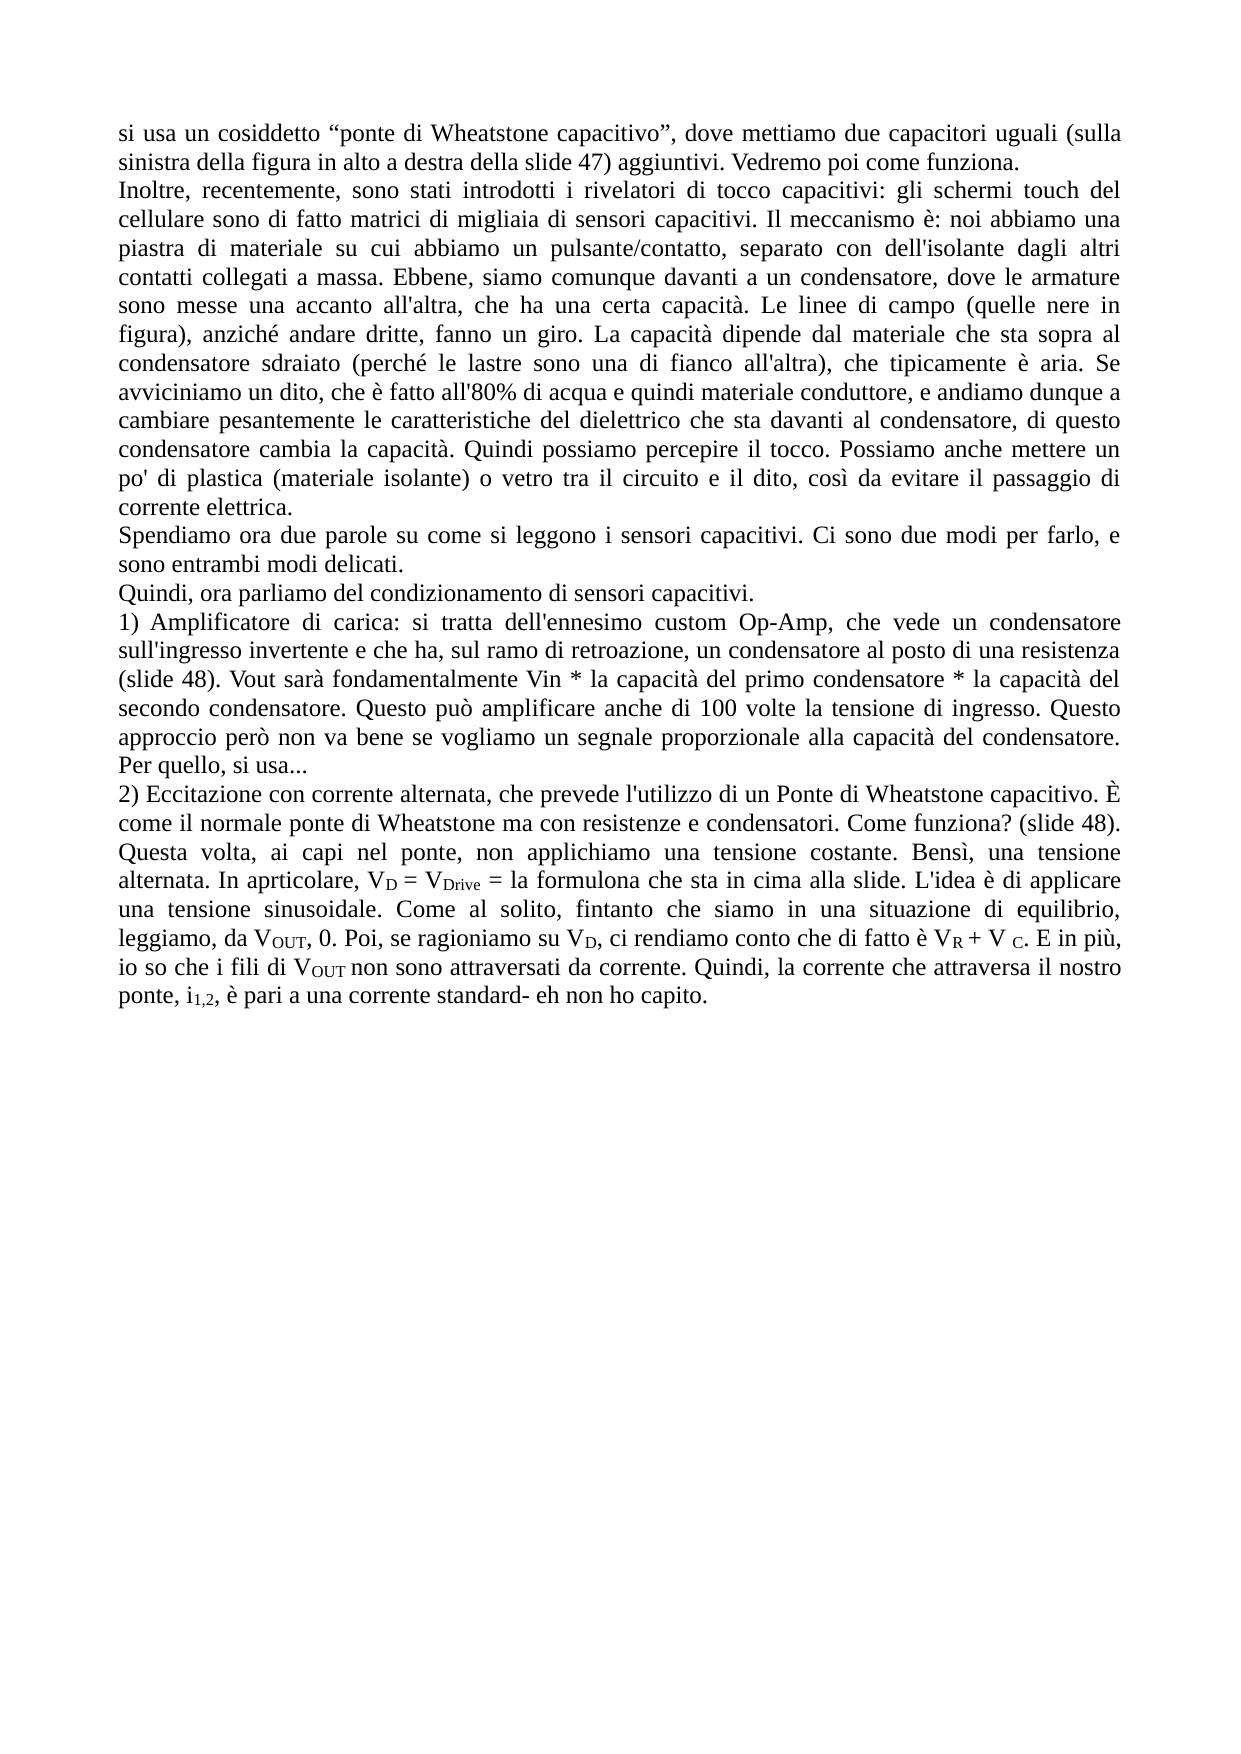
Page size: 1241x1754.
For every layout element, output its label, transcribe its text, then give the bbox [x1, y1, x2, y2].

text Quindi, ora parliamo del condizionamento di sensori capacitivi. [118, 578, 1122, 607]
text 1) Amplificatore di carica: si tratta dell'ennesimo custom Op-Amp, che vede un condensatore sull'ingresso invertente e che ha, sul ramo di retroazione, un condensatore al posto di una resistenza (slide 48). Vout sarà fondamentalmente Vin * la capacità del primo condensatore * la capacità del secondo condensatore. Questo può amplificare anche di 100 volte la tensione di ingresso. Questo approccio però non va bene se vogliamo un segnale proporzionale alla capacità del condensatore. Per quello, si usa... [118, 607, 1122, 779]
text 2) Eccitazione con corrente alternata, che prevede l'utilizzo di un Ponte di Wheatstone capacitivo. È come il normale ponte di Wheatstone ma con resistenze e condensatori. Come funziona? (slide 48). Questa volta, ai capi nel ponte, non applichiamo una tensione costante. Bensì, una tensione alternata. In aprticolare, VD = VDrive = la formulona che sta in cima alla slide. L'idea è di applicare una tensione sinusoidale. Come al solito, fintanto che siamo in una situazione di equilibrio, leggiamo, da VOUT, 0. Poi, se ragioniamo su VD, ci rendiamo conto che di fatto è VR + V C. E in più, io so che i fili di VOUT non sono attraversati da corrente. Quindi, la corrente che attraversa il nostro ponte, i1,2, è pari a una corrente standard- eh non ho capito. [118, 779, 1122, 1009]
text Spendiamo ora due parole su come si leggono i sensori capacitivi. Ci sono due modi per farlo, e sono entrambi modi delicati. [118, 521, 1122, 578]
text si usa un cosiddetto “ponte di Wheatstone capacitivo”, dove mettiamo due capacitori uguali (sulla sinistra della figura in alto a destra della slide 47) aggiuntivi. Vedremo poi come funziona. [118, 118, 1122, 176]
text Inoltre, recentemente, sono stati introdotti i rivelatori di tocco capacitivi: gli schermi touch del cellulare sono di fatto matrici di migliaia di sensori capacitivi. Il meccanismo è: noi abbiamo una piastra di materiale su cui abbiamo un pulsante/contatto, separato con dell'isolante dagli altri contatti collegati a massa. Ebbene, siamo comunque davanti a un condensatore, dove le armature sono messe una accanto all'altra, che ha una certa capacità. Le linee di campo (quelle nere in figura), anziché andare dritte, fanno un giro. La capacità dipende dal materiale che sta sopra al condensatore sdraiato (perché le lastre sono una di fianco all'altra), che tipicamente è aria. Se avviciniamo un dito, che è fatto all'80% di acqua e quindi materiale conduttore, e andiamo dunque a cambiare pesantemente le caratteristiche del dielettrico che sta davanti al condensatore, di questo condensatore cambia la capacità. Quindi possiamo percepire il tocco. Possiamo anche mettere un po' di plastica (materiale isolante) o vetro tra il circuito e il dito, così da evitare il passaggio di corrente elettrica. [118, 176, 1122, 521]
